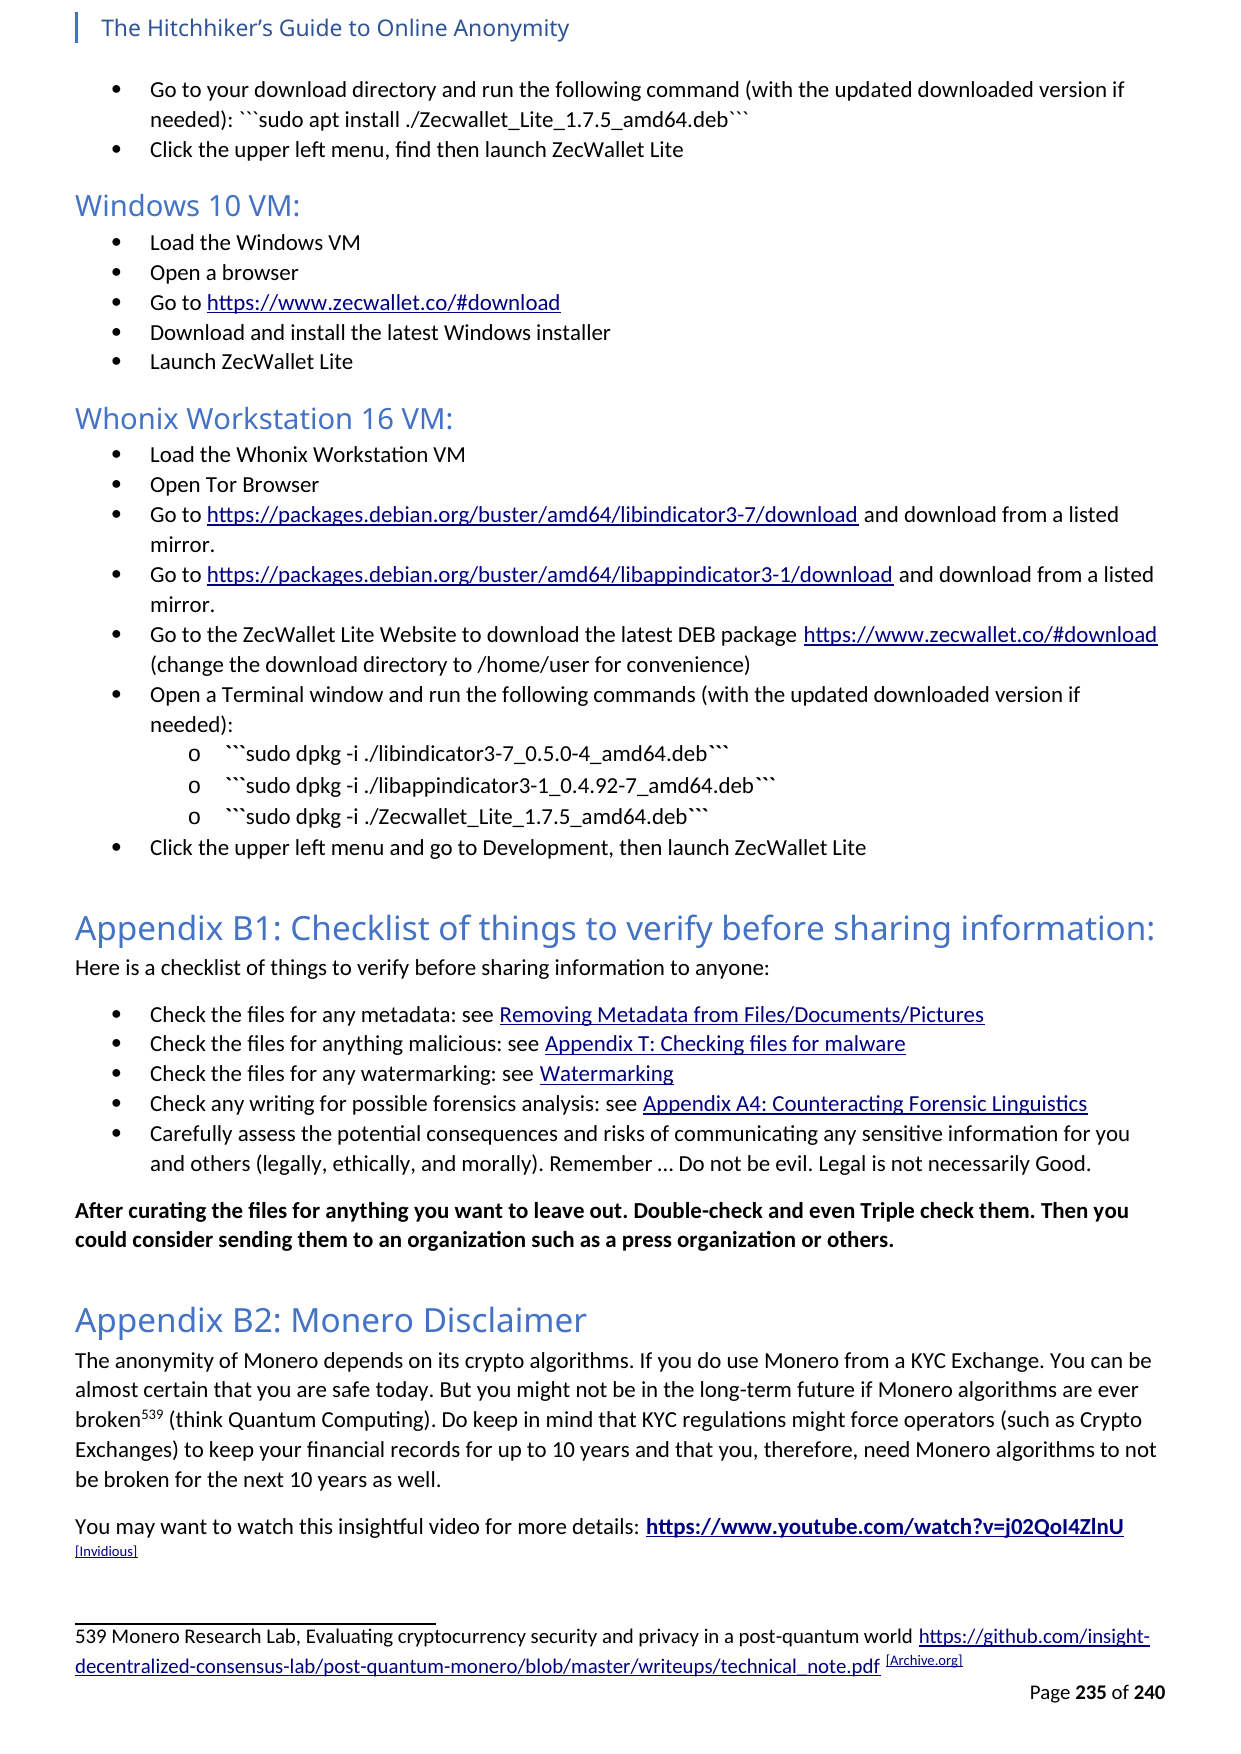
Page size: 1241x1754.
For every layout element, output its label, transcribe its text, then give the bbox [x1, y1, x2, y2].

list Go to https://packages.debian.org/buster/amd64/libindicator3-7/download and download from a listed mirror. [112, 500, 1165, 558]
list Click the upper left menu, find then launch ZecWallet Lite [112, 135, 1165, 163]
list Download and install the latest Windows installer [112, 318, 1165, 346]
list Check the files for anything malicious: see Appendix T: Checking files for malware [112, 1029, 1165, 1058]
list Open Tor Browser [112, 471, 1165, 498]
list ```sudo dpkg -i ./Zecwallet_Lite_1.7.5_amd64.deb``` [187, 802, 1165, 831]
list Load the Windows VM [112, 228, 1165, 256]
text The anonymity of Monero depends on its crypto algorithms. If you do use Monero from a KYC Exchange. You can be almost certain that you are safe today. But you might not be in the long-term future if Monero algorithms are ever broken (think Quantum Computing). Do keep in mind that KYC regulations might force operators (such as Crypto Exchanges) to keep your financial records for up to 10 years and that you, therefore, need Monero algorithms to not be broken for the next 10 years as well. [75, 1346, 1165, 1493]
subtitle Whonix Workstation 16 VM: [75, 398, 1165, 438]
subtitle Appendix B2: Monero Disclaimer [75, 1297, 1165, 1343]
subtitle Windows 10 VM: [75, 186, 1165, 225]
list Open a Terminal window and run the following commands (with the updated downloaded version if needed): [112, 680, 1165, 738]
list Check the files for any watermarking: see Watermarking [112, 1059, 1165, 1087]
subtitle Appendix B1: Checklist of things to verify before sharing information: [75, 904, 1165, 950]
list Open a browser [112, 258, 1165, 286]
list Load the Whonix Workstation VM [112, 441, 1165, 469]
list Carefully assess the potential consequences and risks of communicating any sensitive information for you and others (legally, ethically, and morally). Remember … Do not be evil. Legal is not necessarily Good. [112, 1119, 1165, 1177]
list Click the upper left menu and go to Development, then launch ZecWallet Lite [112, 833, 1165, 861]
text You may want to watch this insightful video for more details: https://www.youtube.com/watch?v=j02QoI4ZlnU [Invidious] [75, 1512, 1165, 1570]
text After curating the files for anything you want to leave out. Double-check and even Triple check them. Then you could consider sending them to an organization such as a press organization or others. [75, 1196, 1165, 1254]
list ```sudo dpkg -i ./libappindicator3-1_0.4.92-7_amd64.deb``` [187, 771, 1165, 800]
list Check the files for any metadata: see Removing Metadata from Files/Documents/Pictures [112, 1000, 1165, 1028]
list Launch ZecWallet Lite [112, 347, 1165, 376]
list Go to https://www.zecwallet.co/#download [112, 288, 1165, 316]
list Go to https://packages.debian.org/buster/amd64/libappindicator3-1/download and download from a listed mirror. [112, 560, 1165, 618]
list Go to the ZecWallet Lite Website to download the latest DEB package https://www.zecwallet.co/#download (change the download directory to /home/user for convenience) [112, 620, 1165, 678]
text Here is a checklist of things to verify before sharing information to anyone: [75, 953, 1165, 981]
list Check any writing for possible forensics analysis: see Appendix A4: Counteracting Forensic Linguistics [112, 1089, 1165, 1117]
list Go to your download directory and run the following command (with the updated downloaded version if needed): ```sudo apt install ./Zecwallet_Lite_1.7.5_amd64.deb``` [112, 75, 1165, 133]
text Monero Research Lab, Evaluating cryptocurrency security and privacy in a post-quantum world https://github.com/insight-decentralized-consensus-lab/post-quantum-monero/blob/master/writeups/technical_note.pdf [Archive.org] [75, 1624, 1165, 1679]
list ```sudo dpkg -i ./libindicator3-7_0.5.0-4_amd64.deb``` [187, 739, 1165, 769]
